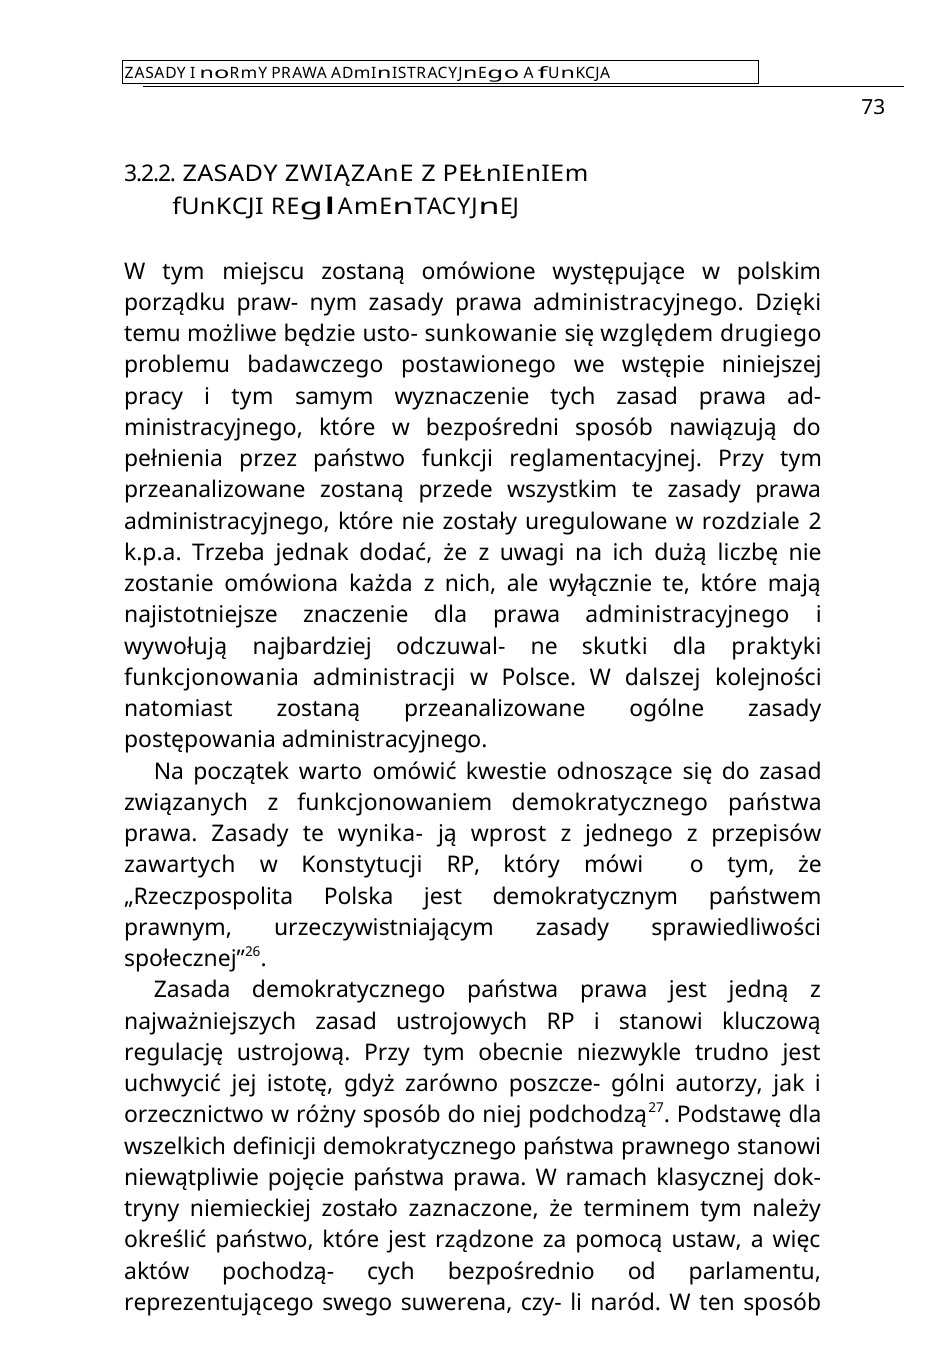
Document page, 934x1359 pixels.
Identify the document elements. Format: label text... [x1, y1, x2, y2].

text W tym miejscu zostaną omówione występujące w polskim porządku praw- nym zasady prawa administracyjnego. Dzięki temu możliwe będzie usto- sunkowanie się względem drugiego problemu badawczego postawionego we wstępie niniejszej pracy i tym samym wyznaczenie tych zasad prawa ad- ministracyjnego, które w bezpośredni sposób nawiązują do pełnienia przez państwo funkcji reglamentacyjnej. Przy tym przeanalizowane zostaną przede wszystkim te zasady prawa administracyjnego, które nie zostały uregulowane w rozdziale 2 k.p.a. Trzeba jednak dodać, że z uwagi na ich dużą liczbę nie zostanie omówiona każda z nich, ale wyłącznie te, które mają najistotniejsze znaczenie dla prawa administracyjnego i wywołują najbardziej odczuwal- ne skutki dla praktyki funkcjonowania administracji w Polsce. W dalszej kolejności natomiast zostaną przeanalizowane ogólne zasady postępowania administracyjnego. [124, 254, 822, 754]
list ZASADY ZWIĄZAnE Z PEŁnIEnIEm fUnKCJI REglAmEnTACYJnEJ [124, 157, 678, 221]
text 73 [120, 92, 885, 121]
text Zasada demokratycznego państwa prawa jest jedną z najważniejszych zasad ustrojowych RP i stanowi kluczową regulację ustrojową. Przy tym obecnie niezwykle trudno jest uchwycić jej istotę, gdyż zarówno poszcze- gólni autorzy, jak i orzecznictwo w różny sposób do niej podchodzą27. Podstawę dla wszelkich definicji demokratycznego państwa prawnego stanowi niewątpliwie pojęcie państwa prawa. W ramach klasycznej dok- tryny niemieckiej zostało zaznaczone, że terminem tym należy określić państwo, które jest rządzone za pomocą ustaw, a więc aktów pochodzą- cych bezpośrednio od parlamentu, reprezentującego swego suwerena, czy- li naród. W ten sposób [124, 973, 822, 1317]
text Na początek warto omówić kwestie odnoszące się do zasad związanych z funkcjonowaniem demokratycznego państwa prawa. Zasady te wynika- ją wprost z jednego z przepisów zawartych w Konstytucji RP, który mówi o tym, że „Rzeczpospolita Polska jest demokratycznym państwem prawnym, urzeczywistniającym zasady sprawiedliwości społecznej”26. [124, 754, 821, 973]
